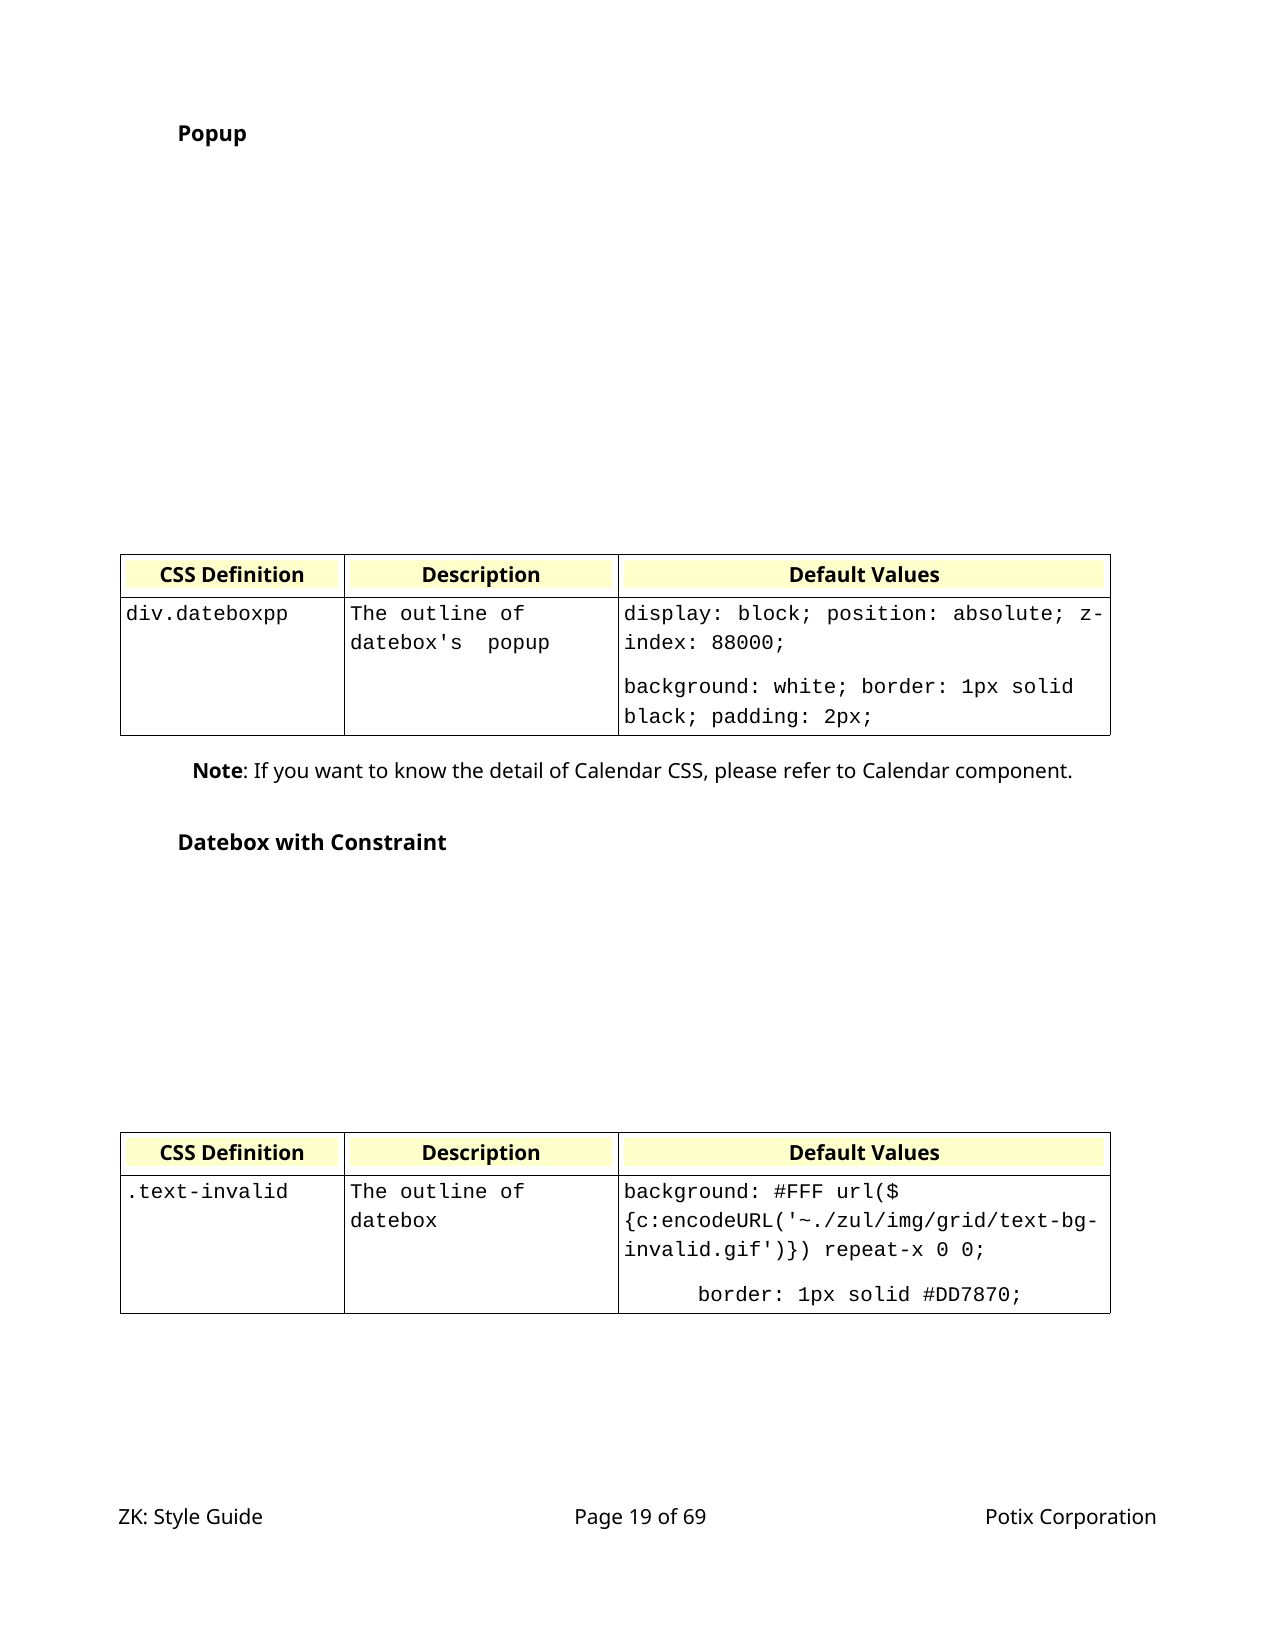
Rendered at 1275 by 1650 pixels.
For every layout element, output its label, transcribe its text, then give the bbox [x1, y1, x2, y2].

table_cell The outline of datebox's popup [345, 598, 618, 735]
table_cell display: block; position: absolute; z-index: 88000; background: white; border: 1px solid black; padding: 2px; [619, 598, 1110, 735]
table_header Default Values [619, 1133, 1110, 1175]
table_cell div.dateboxpp [121, 598, 344, 735]
subtitle Popup [177, 118, 1157, 148]
table_cell .text-invalid [121, 1176, 344, 1313]
table_header Description [345, 555, 618, 597]
table_cell The outline of datebox [345, 1176, 618, 1313]
text Note: If you want to know the detail of Calendar CSS, please refer to Calendar component. [118, 756, 1157, 784]
table_header Default Values [619, 555, 1110, 597]
subtitle Datebox with Constraint [177, 827, 1157, 857]
table_header CSS Definition [121, 555, 344, 597]
table_header CSS Definition [121, 1133, 344, 1175]
table_header Description [345, 1133, 618, 1175]
table_cell background: #FFF url(${c:encodeURL('~./zul/img/grid/text-bg-invalid.gif')}) repeat-x 0 0; border: 1px solid #DD7870; [619, 1176, 1110, 1313]
